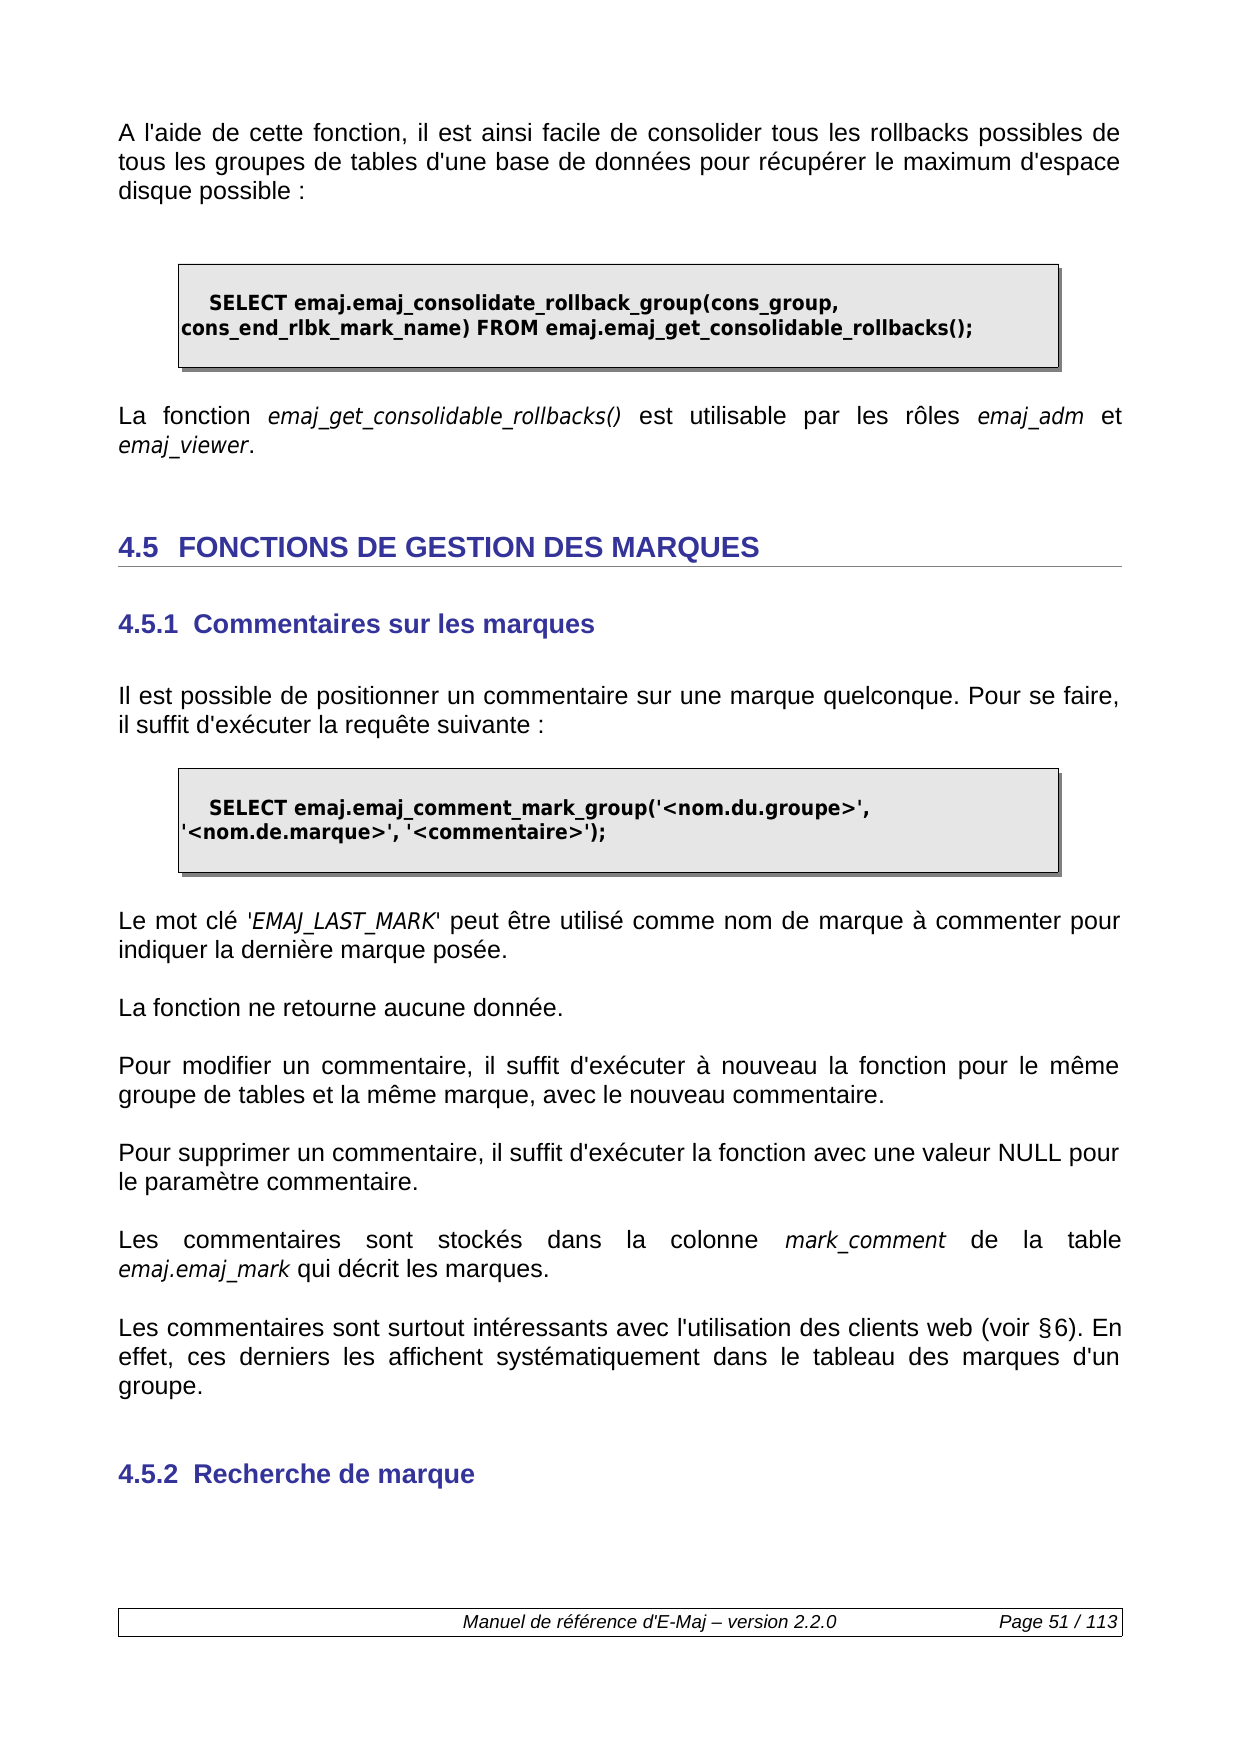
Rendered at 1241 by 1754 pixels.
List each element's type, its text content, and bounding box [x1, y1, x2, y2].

text Il est possible de positionner un commentaire sur une marque quelconque. Pour se faire, il suffit d'exécuter la requête suivante : [118, 681, 1122, 739]
text Les commentaires sont surtout intéressants avec l'utilisation des clients web (voir §6). En effet, ces derniers les affichent systématiquement dans le tableau des marques d'un groupe. [118, 1312, 1122, 1400]
text A l'aide de cette fonction, il est ainsi facile de consolider tous les rollbacks possibles de tous les groupes de tables d'une base de données pour récupérer le maximum d'espace disque possible : [118, 118, 1122, 205]
text Les commentaires sont stockés dans la colonne mark_comment de la table emaj.emaj_mark qui décrit les marques. [118, 1225, 1122, 1283]
subtitle Fonctions de gestion des marques [118, 530, 1122, 566]
text Pour modifier un commentaire, il suffit d'exécuter à nouveau la fonction pour le même groupe de tables et la même marque, avec le nouveau commentaire. [118, 1051, 1122, 1109]
text SELECT emaj.emaj_comment_mark_group('<nom.du.groupe>', '<nom.de.marque>', '<commentaire>'); [179, 792, 1058, 841]
text SELECT emaj.emaj_consolidate_rollback_group(cons_group, cons_end_rlbk_mark_name) FROM emaj.emaj_get_consolidable_rollbacks(); [179, 288, 1058, 337]
subtitle Commentaires sur les marques [118, 608, 1122, 639]
text La fonction emaj_get_consolidable_rollbacks() est utilisable par les rôles emaj_adm et emaj_viewer. [118, 401, 1122, 459]
text Le mot clé 'EMAJ_LAST_MARK' peut être utilisé comme nom de marque à commenter pour indiquer la dernière marque posée. [118, 906, 1122, 964]
text Pour supprimer un commentaire, il suffit d'exécuter la fonction avec une valeur NULL pour le paramètre commentaire. [118, 1138, 1122, 1196]
text La fonction ne retourne aucune donnée. [118, 993, 1122, 1022]
subtitle Recherche de marque [118, 1458, 1122, 1489]
